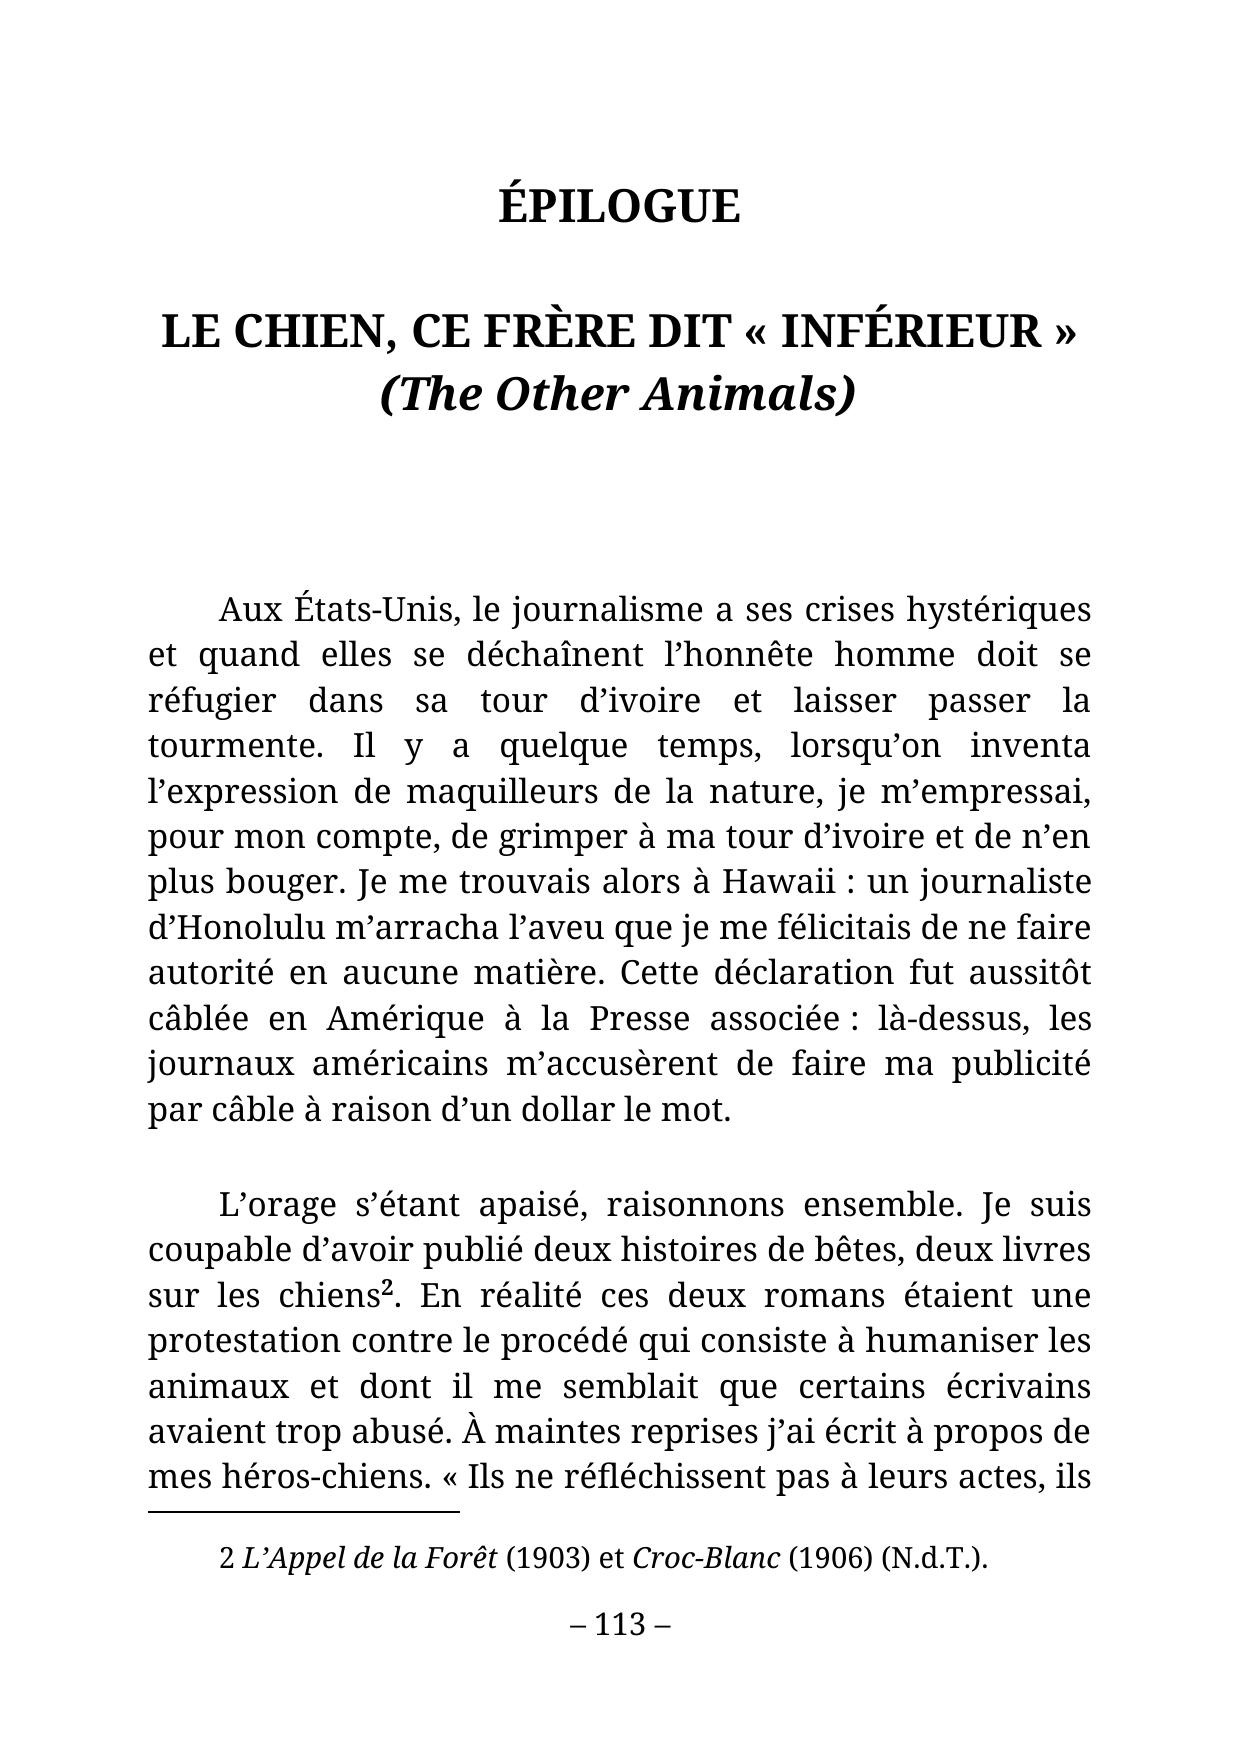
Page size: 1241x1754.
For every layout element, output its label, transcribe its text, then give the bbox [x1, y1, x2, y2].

text Aux États-Unis, le journalisme a ses crises hystériques et quand elles se déchaînent l’honnête homme doit se réfugier dans sa tour d’ivoire et laisser passer la tourmente. Il y a quelque temps, lorsqu’on inventa l’expression de maquilleurs de la nature, je m’empressai, pour mon compte, de grimper à ma tour d’ivoire et de n’en plus bouger. Je me trouvais alors à Hawaii : un journaliste d’Honolulu m’arracha l’aveu que je me félicitais de ne faire autorité en aucune matière. Cette déclaration fut aussitôt câblée en Amérique à la Presse associée : là-dessus, les journaux américains m’accusèrent de faire ma publicité par câble à raison d’un dollar le mot. [148, 586, 1092, 1131]
subtitle ÉPILOGUE LE CHIEN, CE FRÈRE DIT « INFÉRIEUR » (The Other Animals) [148, 174, 1092, 486]
text L’Appel de la Forêt (1903) et Croc-Blanc (1906) (N.d.T.). [148, 1537, 1092, 1577]
text L’orage s’étant apaisé, raisonnons ensemble. Je suis coupable d’avoir publié deux histoires de bêtes, deux livres sur les chiens. En réalité ces deux romans étaient une protestation contre le procédé qui consiste à humaniser les animaux et dont il me semblait que certains écrivains avaient trop abusé. À maintes reprises j’ai écrit à propos de mes héros-chiens. « Ils ne réfléchissent pas à leurs actes, ils [148, 1181, 1092, 1499]
